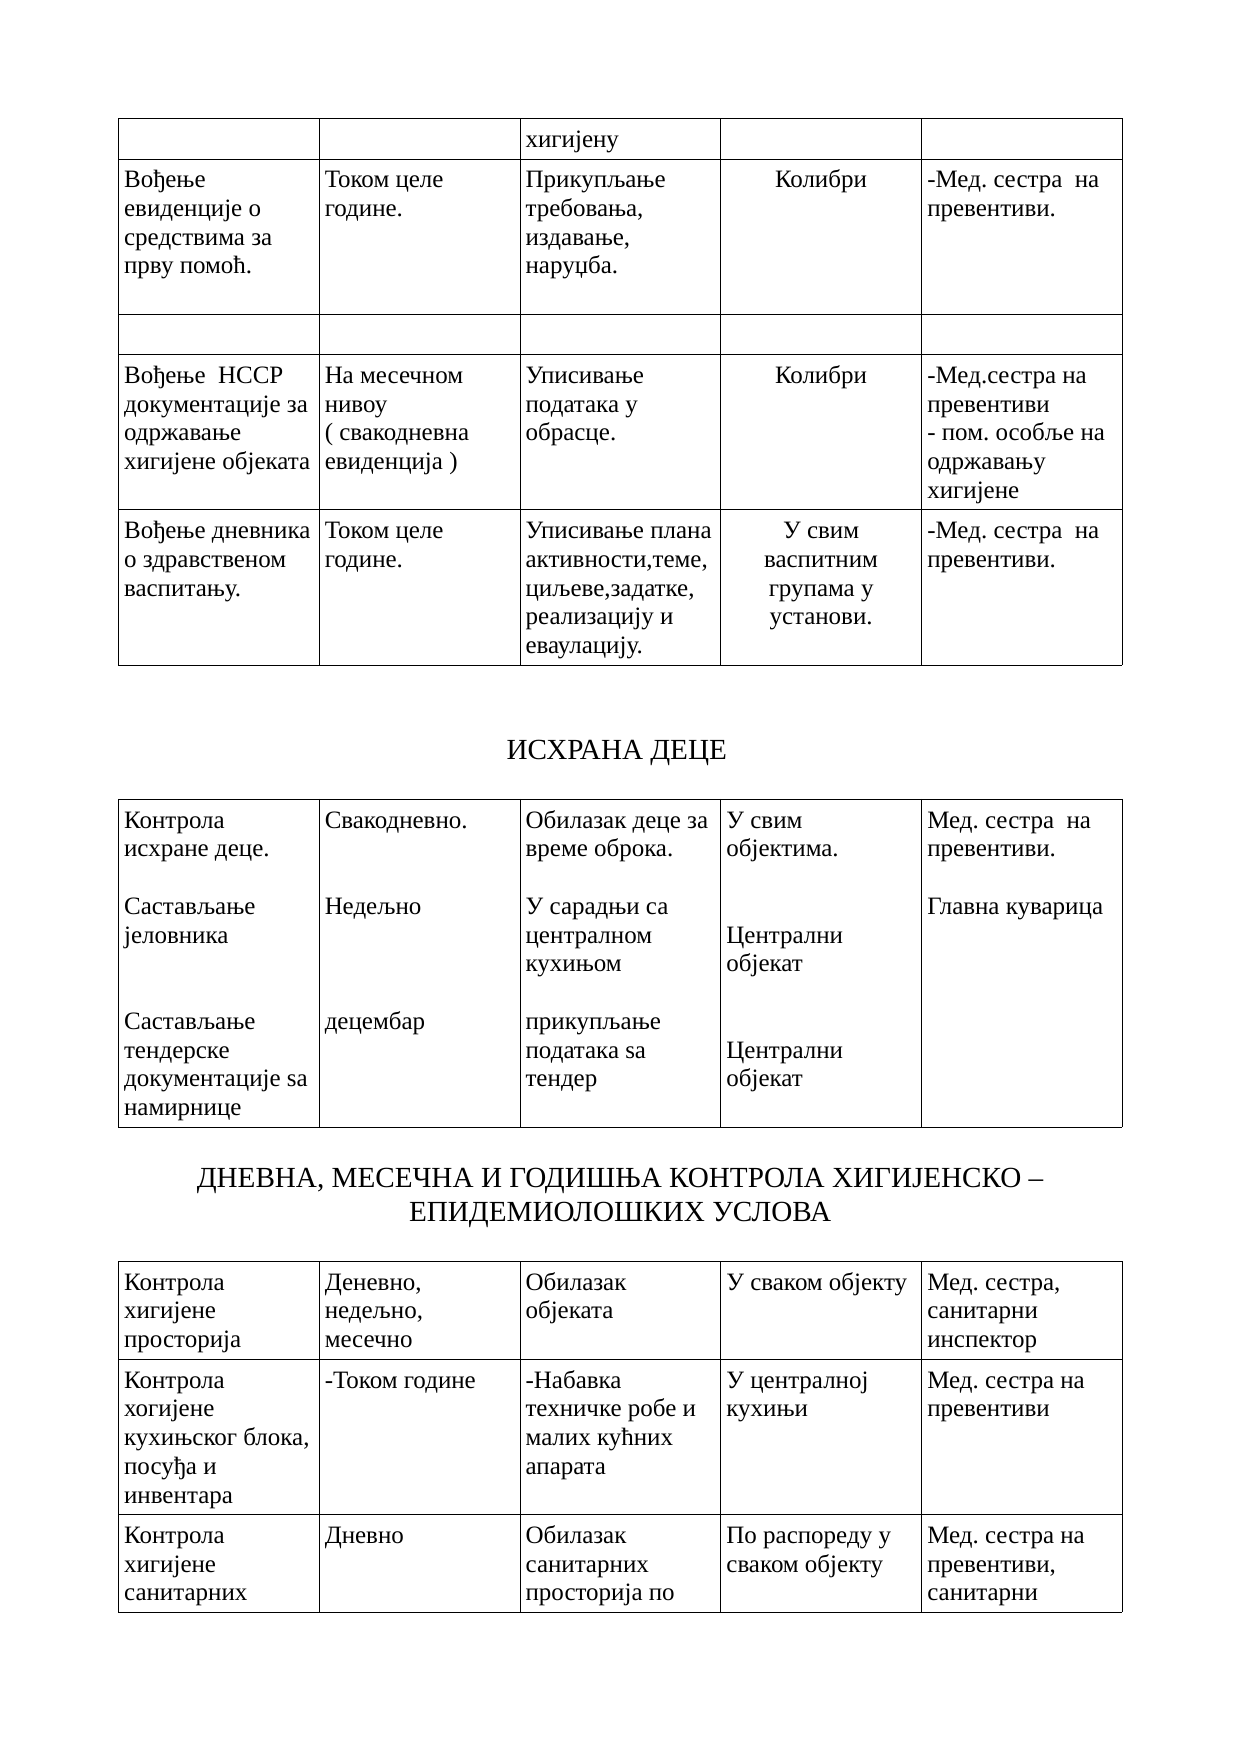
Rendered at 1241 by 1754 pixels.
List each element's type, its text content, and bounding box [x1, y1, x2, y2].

table_cell [119, 119, 319, 158]
table_cell -Мед. сестра на превентиви. [922, 510, 1122, 665]
table_header Деневно, недељно, месечно [320, 1262, 520, 1359]
table_cell хигијену [521, 119, 720, 158]
table_cell Током целе године. [320, 160, 520, 314]
table_cell [119, 315, 319, 354]
table_header Мед. сестра на превентиви. Главна куварица [922, 800, 1122, 1127]
table_header Свакодневно. Недељно децембар [320, 800, 520, 1127]
table_cell [521, 315, 720, 354]
table_cell Уписивање плана активности,теме,циљеве,задатке, реализацију и еваулацију. [521, 510, 720, 665]
table_header Контрола исхране деце. Састављање јеловника Састављање тендерске документације ѕа намирнице [119, 800, 319, 1127]
table_cell -Током године [320, 1360, 520, 1514]
text ИСХРАНА ДЕЦЕ [118, 732, 1122, 765]
table_cell Вођење HCCP документације за одржавање хигијене објеката [119, 355, 319, 509]
table_cell Мед. сестра на превентиви, санитарни [922, 1515, 1122, 1612]
table_cell У свим васпитним групама у установи. [721, 510, 921, 665]
table_cell -Набавка техничке робе и малих кућних апарата [521, 1360, 720, 1514]
table_header Обилазак деце за време оброка. У сарадњи са централном кухињом прикупљање података ѕа тендер [521, 800, 720, 1127]
table_cell Колибри [721, 355, 921, 509]
table_cell По распореду у сваком објекту [721, 1515, 921, 1612]
table_cell [922, 119, 1122, 158]
table_cell Прикупљање требовања, издавање, наруџба. [521, 160, 720, 314]
table_cell -Мед. сестра на превентиви. [922, 160, 1122, 314]
table_cell На месечном нивоу ( свакодневна евиденција ) [320, 355, 520, 509]
table_cell Дневно [320, 1515, 520, 1612]
table_cell Током целе године. [320, 510, 520, 665]
table_header Обилазак објеката [521, 1262, 720, 1359]
table_cell Вођење дневника о здравственом васпитању. [119, 510, 319, 665]
table_header У свим објектима. Централни објекат Централни објекат [721, 800, 921, 1127]
text ДНЕВНА, МЕСЕЧНА И ГОДИШЊА КОНТРОЛА ХИГИЈЕНСКО – ЕПИДЕМИОЛОШКИХ УСЛОВА [118, 1160, 1122, 1227]
table_cell Обилазак санитарних просторија по [521, 1515, 720, 1612]
table_cell [320, 315, 520, 354]
table_cell Контрола хогијене кухињског блока, посуђа и инвентара [119, 1360, 319, 1514]
table_cell Колибри [721, 160, 921, 314]
table_header У сваком објекту [721, 1262, 921, 1359]
table_cell [721, 119, 921, 158]
table_cell [721, 315, 921, 354]
table_cell -Мед.сестра на превентиви - пом. особље на одржавању хигијене [922, 355, 1122, 509]
table_cell Контрола хигијене санитарних [119, 1515, 319, 1612]
table_cell [922, 315, 1122, 354]
table_cell [320, 119, 520, 158]
table_cell Вођење евиденције о средствима за прву помоћ. [119, 160, 319, 314]
table_cell Мед. сестра на превентиви [922, 1360, 1122, 1514]
table_cell У централној кухињи [721, 1360, 921, 1514]
table_header Мед. сестра, санитарни инспектор [922, 1262, 1122, 1359]
table_cell Уписивање података у обрасце. [521, 355, 720, 509]
table_header Контрола хигијене просторија [119, 1262, 319, 1359]
